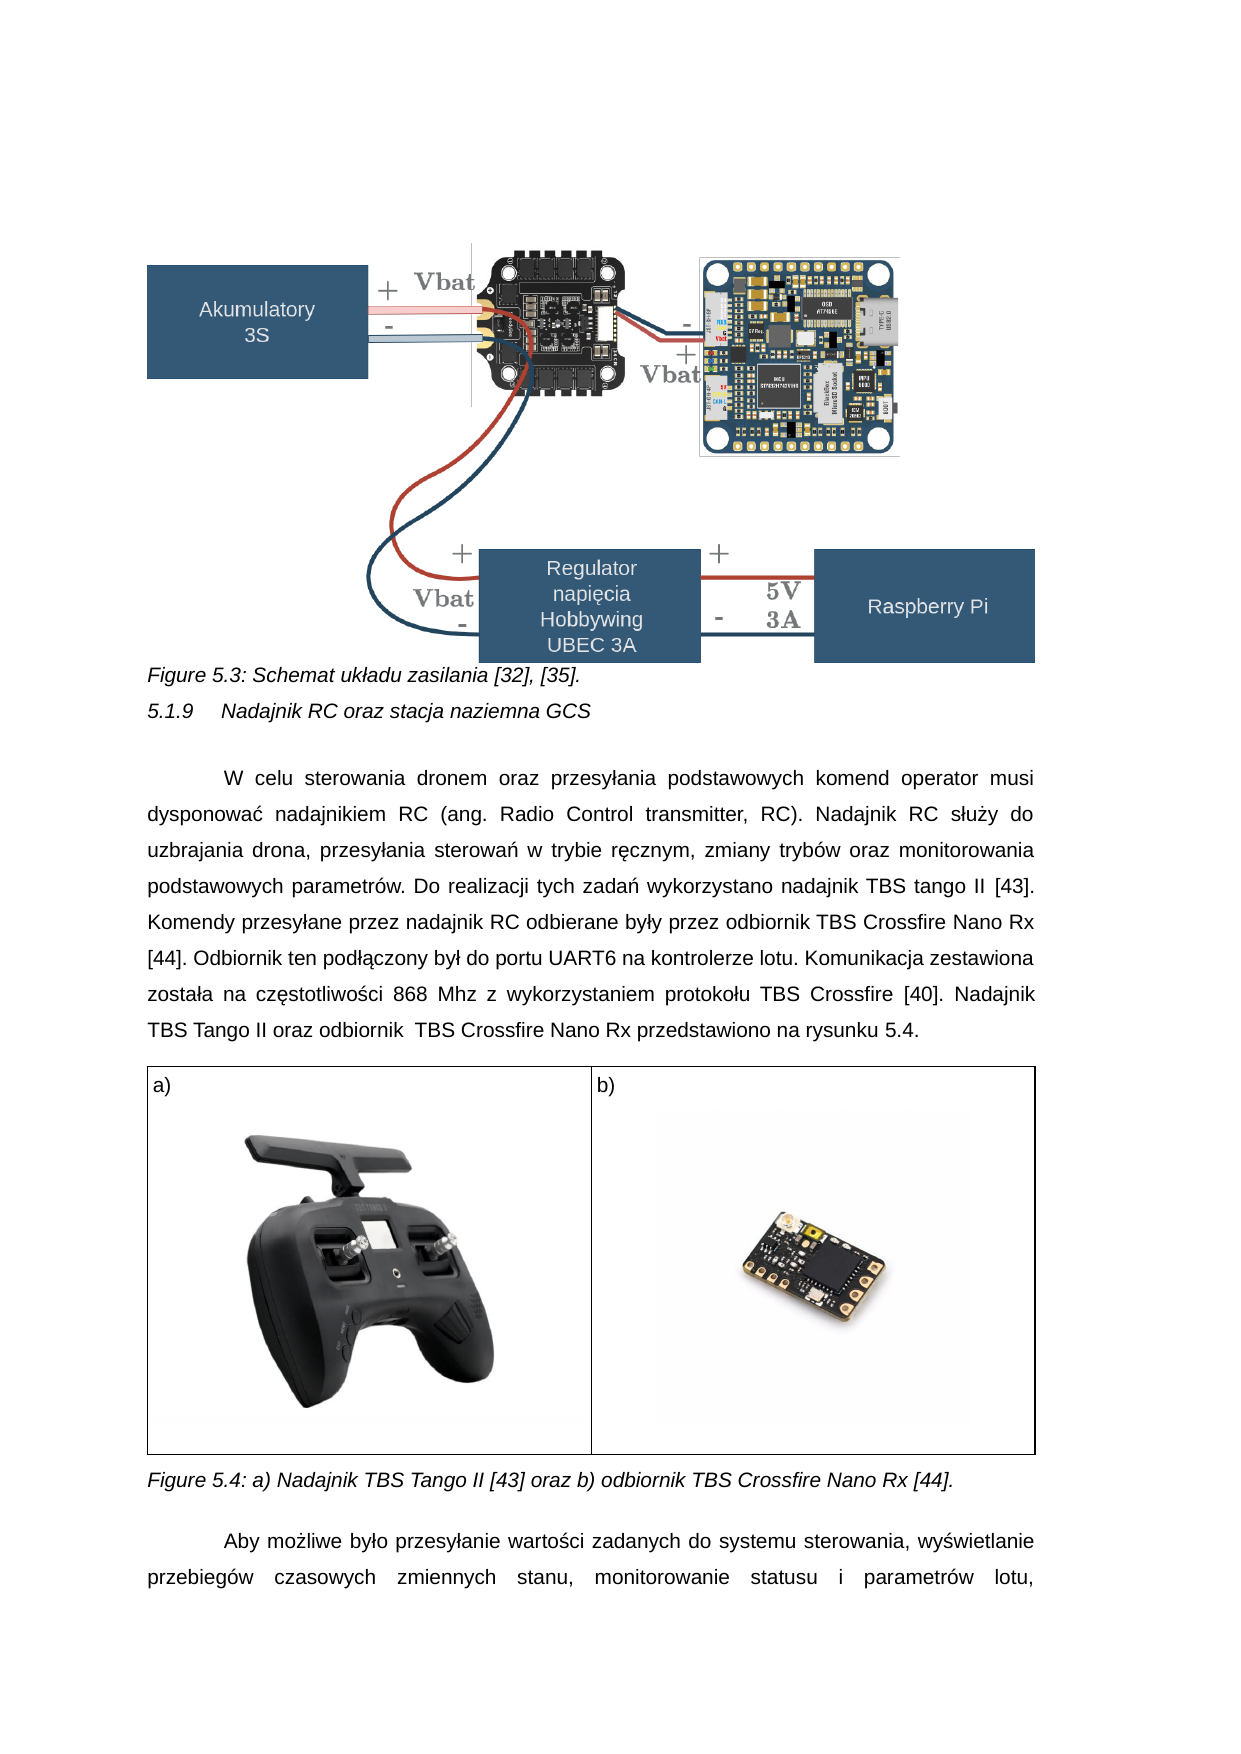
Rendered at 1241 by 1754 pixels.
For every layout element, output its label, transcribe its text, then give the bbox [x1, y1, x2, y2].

table_header b) [592, 1067, 1034, 1102]
subtitle [147, 231, 1035, 243]
table_header a) [148, 1067, 591, 1102]
subtitle Nadajnik RC oraz stacja naziemna GCS [147, 687, 1035, 723]
text Aby możliwe było przesyłanie wartości zadanych do systemu sterowania, wyświetlanie przebiegów czasowych zmiennych stanu, monitorowanie statusu i parametrów lotu, [147, 1529, 1035, 1589]
text Figure 5.4: a) Nadajnik TBS Tango II [43] oraz b) odbiornik TBS Crossfire Nano Rx [44]. [147, 1468, 1035, 1492]
table_cell [592, 1103, 1034, 1454]
picture [152, 1108, 586, 1423]
picture [147, 243, 1035, 663]
text Figure 5.3: Schemat układu zasilania [32], [35]. [147, 663, 1035, 687]
text W celu sterowania dronem oraz przesyłania podstawowych komend operator musi dysponować nadajnikiem RC (ang. Radio Control transmitter, RC). Nadajnik RC służy do uzbrajania drona, przesyłania sterowań w trybie ręcznym, zmiany trybów oraz monitorowania podstawowych parametrów. Do realizacji tych zadań wykorzystano nadajnik TBS tango II [43]. Komendy przesyłane przez nadajnik RC odbierane były przez odbiornik TBS Crossfire Nano Rx [44]. Odbiornik ten podłączony był do portu UART6 na kontrolerze lotu. Komunikacja zestawiona została na częstotliwości 868 Mhz z wykorzystaniem protokołu TBS Crossfire [40]. Nadajnik TBS Tango II oraz odbiornik TBS Crossfire Nano Rx przedstawiono na rysunku 5.4. [147, 766, 1035, 1041]
picture [654, 1108, 972, 1425]
table_cell [148, 1103, 591, 1454]
